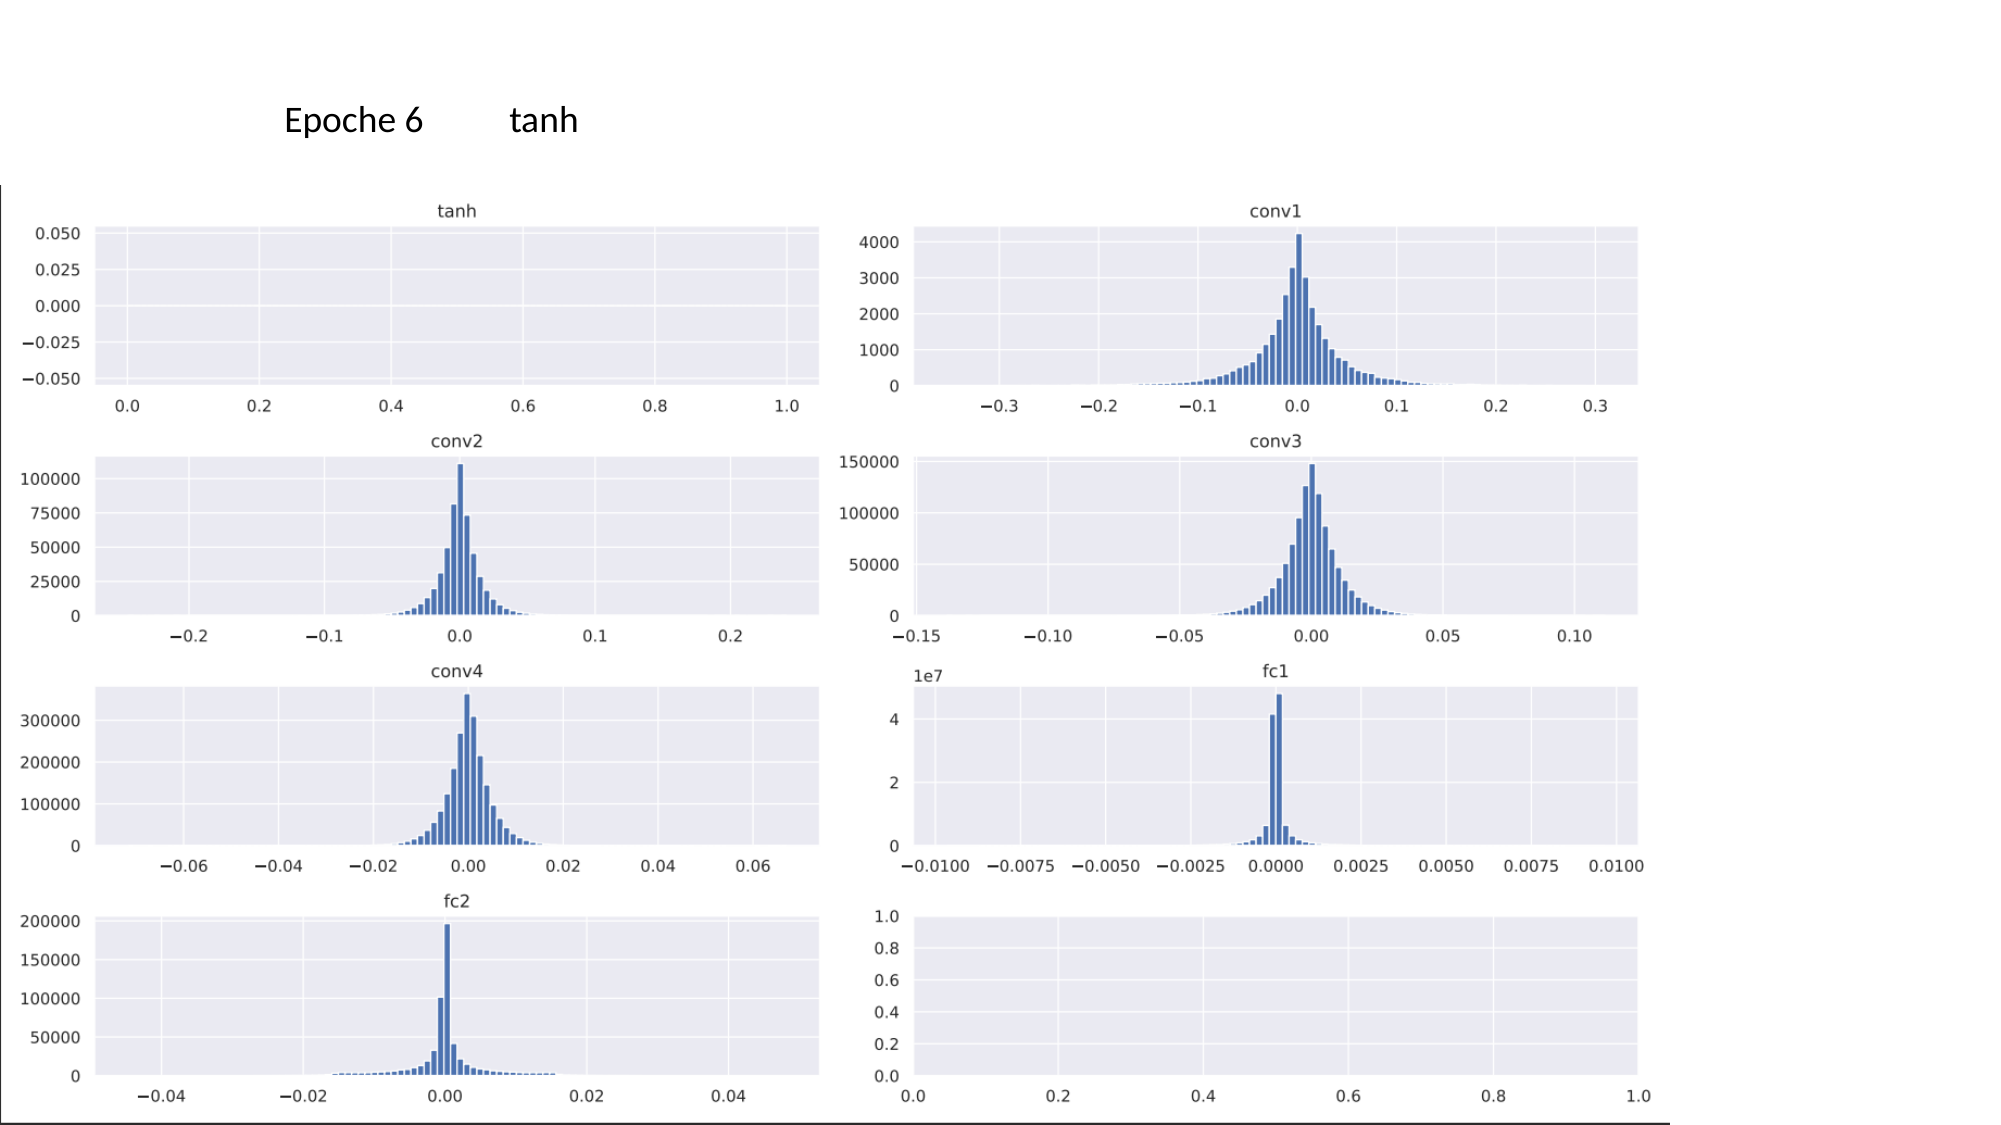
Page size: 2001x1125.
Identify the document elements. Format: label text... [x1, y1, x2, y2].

text_box Epoche 6 tanh [269, 87, 714, 148]
picture [0, 185, 1670, 1125]
